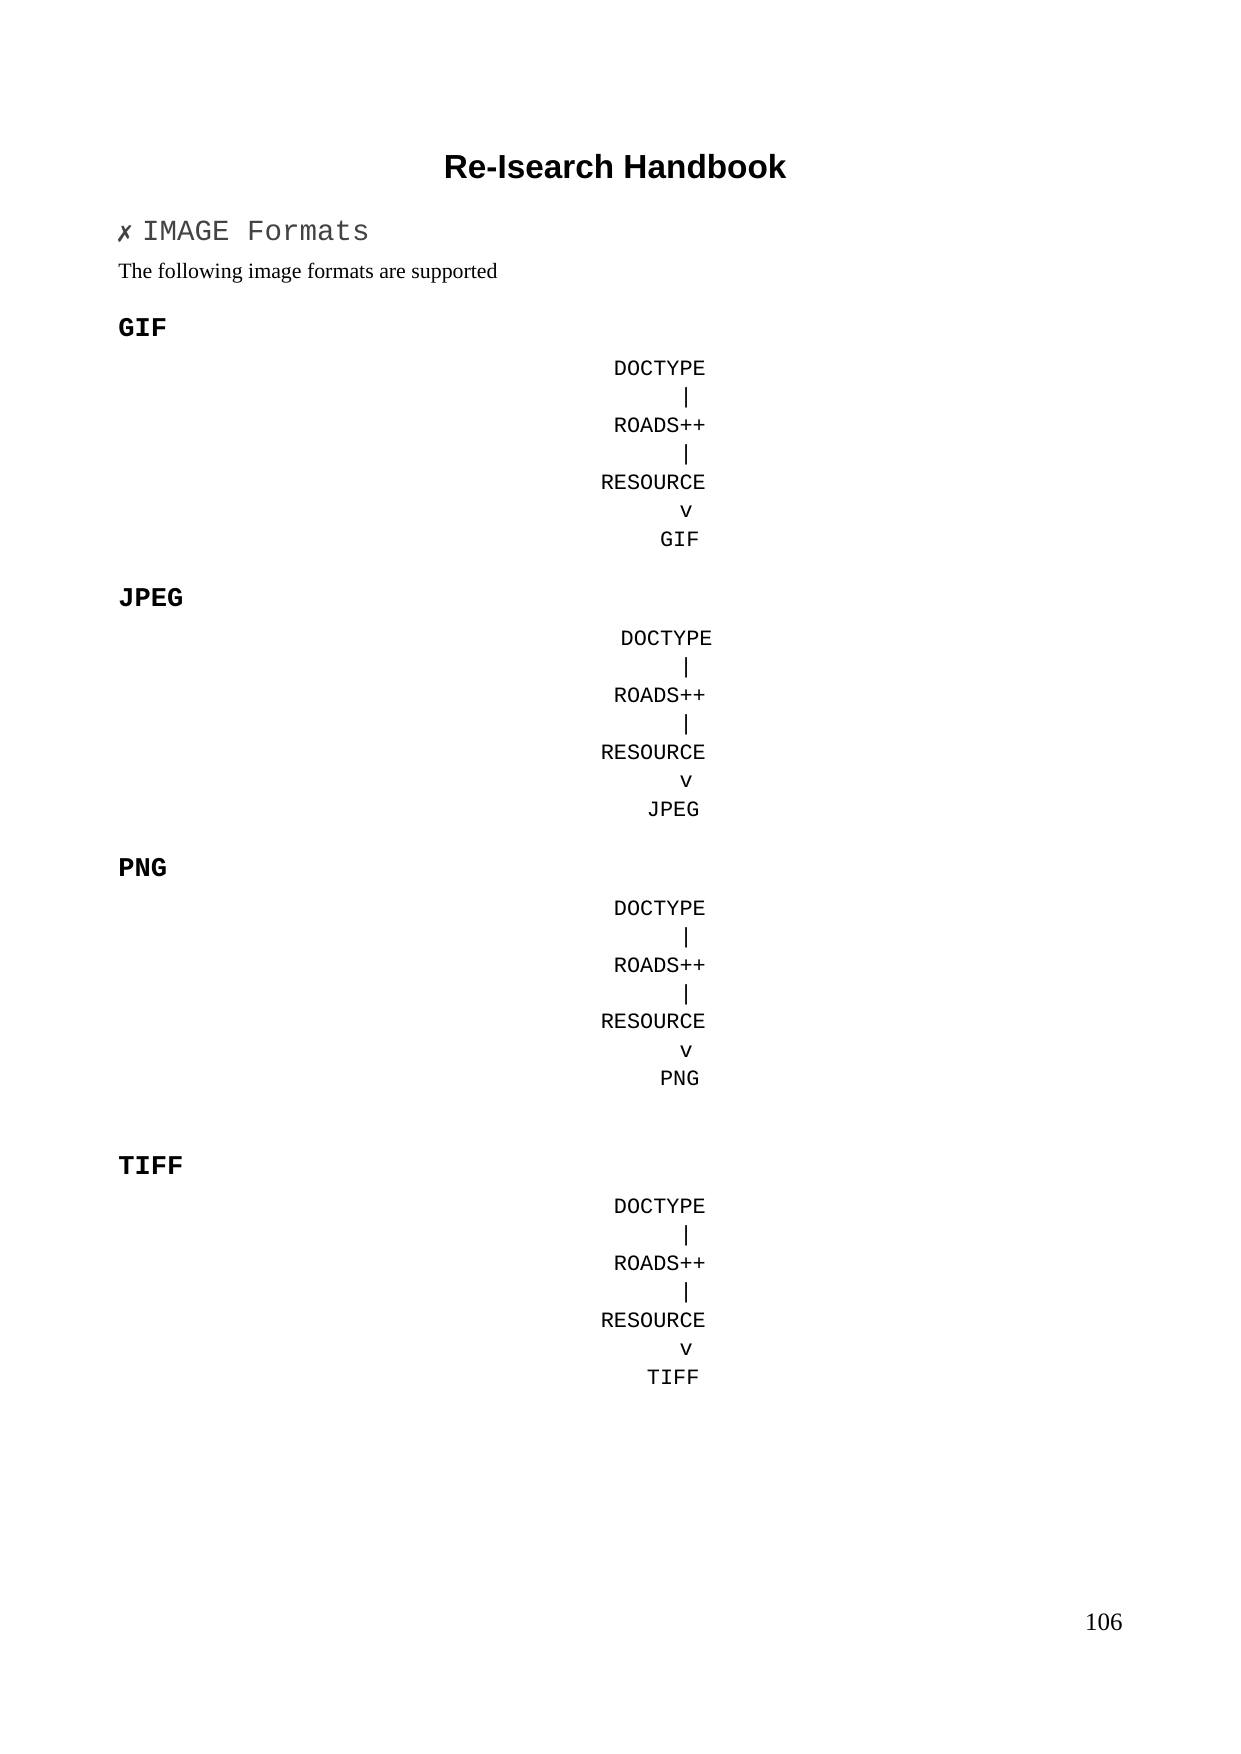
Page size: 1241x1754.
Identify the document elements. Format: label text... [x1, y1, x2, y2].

subtitle IMAGE Formats [118, 216, 1122, 249]
text The following image formats are supported [118, 258, 1122, 283]
text PNG [118, 1067, 1122, 1092]
text GIF [118, 528, 1122, 553]
text DOCTYPE [118, 357, 1122, 382]
text | [118, 925, 1122, 950]
text | [118, 712, 1122, 737]
text DOCTYPE [118, 627, 1122, 652]
text v [118, 1039, 1122, 1064]
text DOCTYPE [118, 1195, 1122, 1220]
text v [118, 769, 1122, 794]
text JPEG [118, 798, 1122, 822]
text RESOURCE [118, 471, 1122, 496]
text ROADS++ [118, 1252, 1122, 1277]
text | [118, 443, 1122, 467]
text ROADS++ [118, 414, 1122, 439]
text RESOURCE [118, 1011, 1122, 1035]
subtitle TIFF [118, 1152, 1122, 1183]
text | [118, 1224, 1122, 1248]
text ROADS++ [118, 954, 1122, 978]
text RESOURCE [118, 741, 1122, 766]
text | [118, 1281, 1122, 1305]
subtitle JPEG [118, 584, 1122, 614]
text DOCTYPE [118, 897, 1122, 922]
text RESOURCE [118, 1309, 1122, 1334]
text v [118, 499, 1122, 524]
text ROADS++ [118, 684, 1122, 709]
text | [118, 982, 1122, 1007]
text | [118, 656, 1122, 680]
text v [118, 1337, 1122, 1362]
subtitle GIF [118, 314, 1122, 345]
subtitle PNG [118, 854, 1122, 884]
text | [118, 386, 1122, 411]
text TIFF [118, 1366, 1122, 1391]
